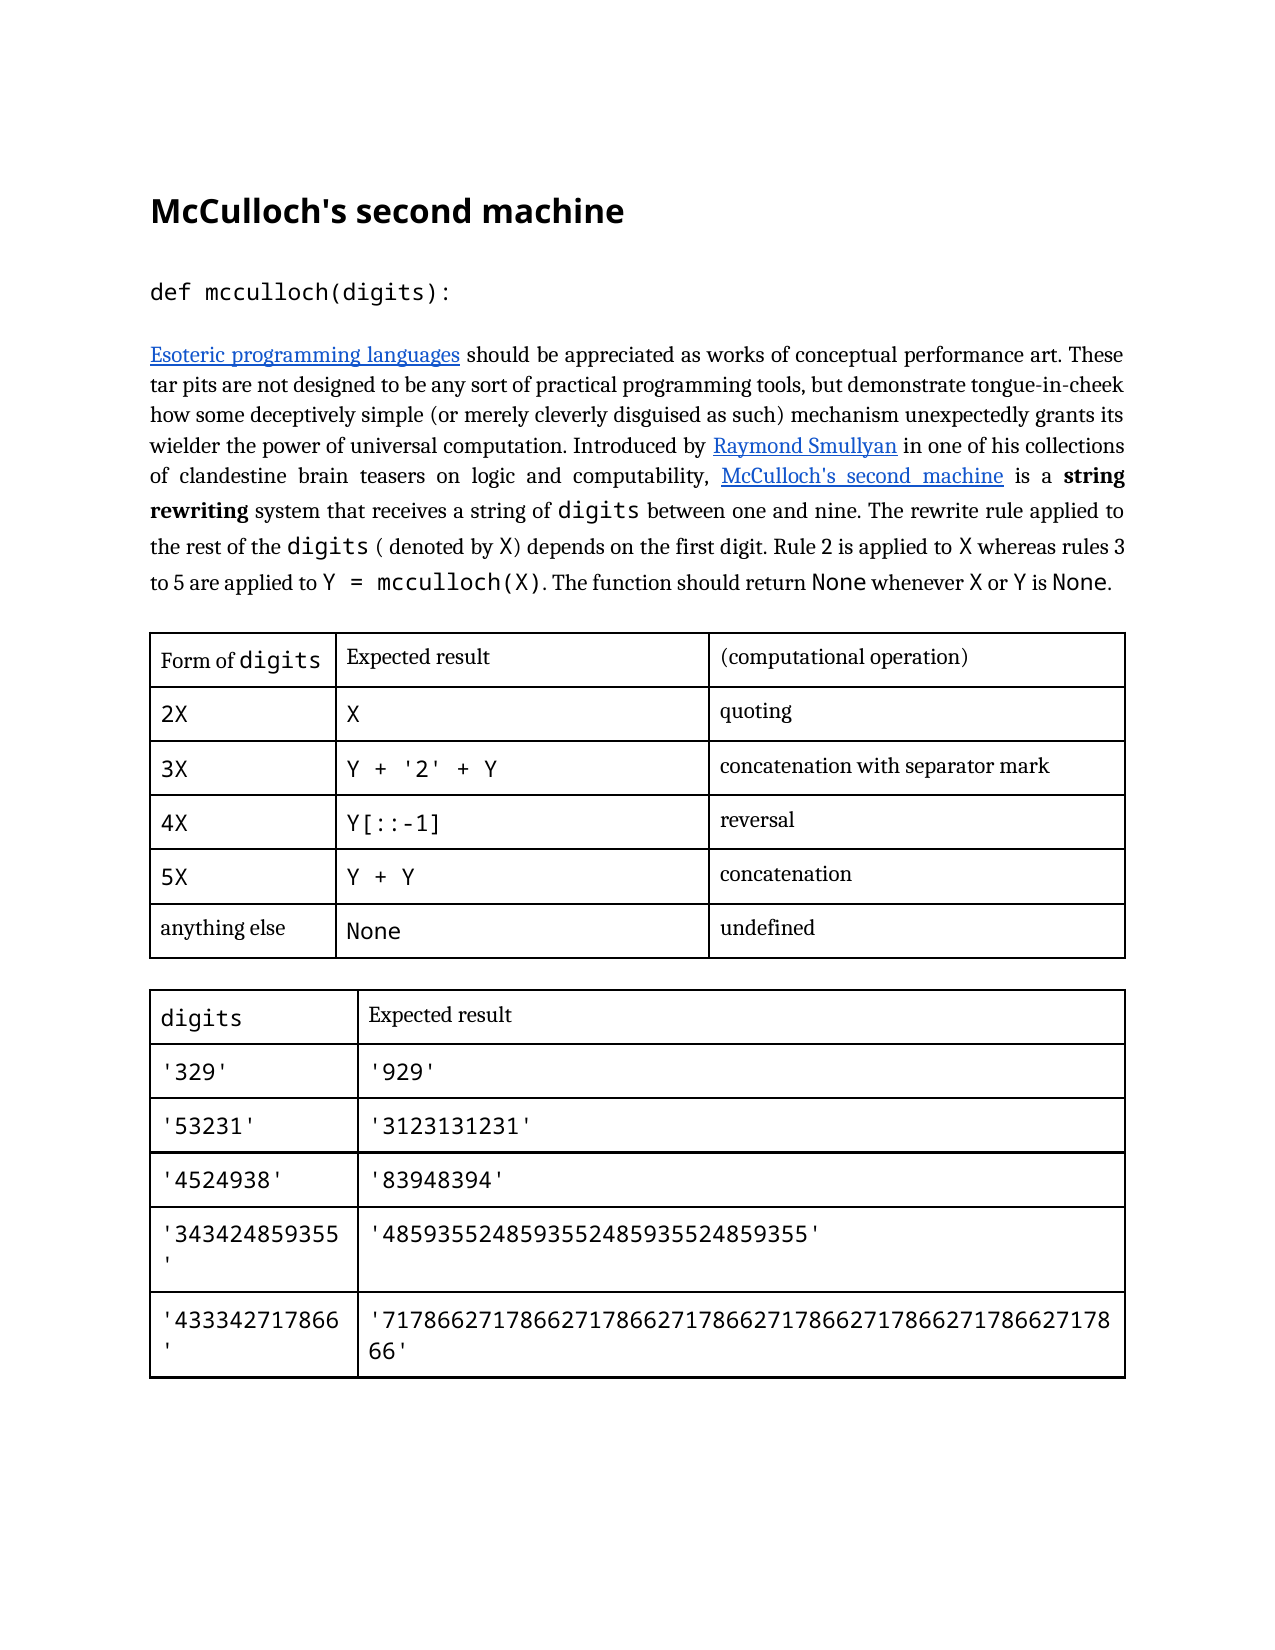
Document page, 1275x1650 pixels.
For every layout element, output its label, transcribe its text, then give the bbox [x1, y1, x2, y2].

table_cell 3X [151, 742, 335, 794]
table_cell '7178662717866271786627178662717866271786627178662717866' [359, 1293, 1124, 1376]
table_cell Y + '2' + Y [337, 742, 708, 794]
table_cell 2X [151, 688, 335, 740]
table_cell anything else [151, 905, 335, 957]
table_cell 5X [151, 850, 335, 902]
table_cell reversal [710, 796, 1124, 848]
table_cell '83948394' [359, 1154, 1124, 1206]
table_cell 4X [151, 796, 335, 848]
table_cell '929' [359, 1045, 1124, 1097]
table_cell '4524938' [151, 1154, 357, 1206]
table_header Form of digits [151, 634, 335, 686]
table_header Expected result [359, 991, 1124, 1043]
table_header Expected result [337, 634, 708, 686]
table_cell Y + Y [337, 850, 708, 902]
table_cell '433342717866' [151, 1293, 357, 1376]
table_cell undefined [710, 905, 1124, 957]
table_cell '329' [151, 1045, 357, 1097]
text def mcculloch(digits): [150, 276, 1125, 307]
text Esoteric programming languages should be appreciated as works of conceptual performance art. These tar pits are not designed to be any sort of practical programming tools, but demonstrate tongue-in-cheek how some deceptively simple (or merely cleverly disguised as such) mechanism unexpectedly grants its wielder the power of universal computation. Introduced by Raymond Smullyan in one of his collections of clandestine brain teasers on logic and computability, McCulloch's second machine is a string rewriting system that receives a string of digits between one and nine. The rewrite rule applied to the rest of the digits ( denoted by X) depends on the first digit. Rule 2 is applied to X whereas rules 3 to 5 are applied to Y = mcculloch(X). The function should return None whenever X or Y is None. [150, 342, 1125, 597]
table_cell '53231' [151, 1099, 357, 1151]
table_cell concatenation [710, 850, 1124, 902]
subtitle McCulloch's second machine [150, 187, 1125, 233]
table_cell X [337, 688, 708, 740]
table_cell '4859355248593552485935524859355' [359, 1208, 1124, 1291]
table_cell Y[::-1] [337, 796, 708, 848]
table_cell None [337, 905, 708, 957]
table_cell '343424859355' [151, 1208, 357, 1291]
table_cell '3123131231' [359, 1099, 1124, 1151]
table_cell quoting [710, 688, 1124, 740]
table_header (computational operation) [710, 634, 1124, 686]
table_cell concatenation with separator mark [710, 742, 1124, 794]
table_header digits [151, 991, 357, 1043]
